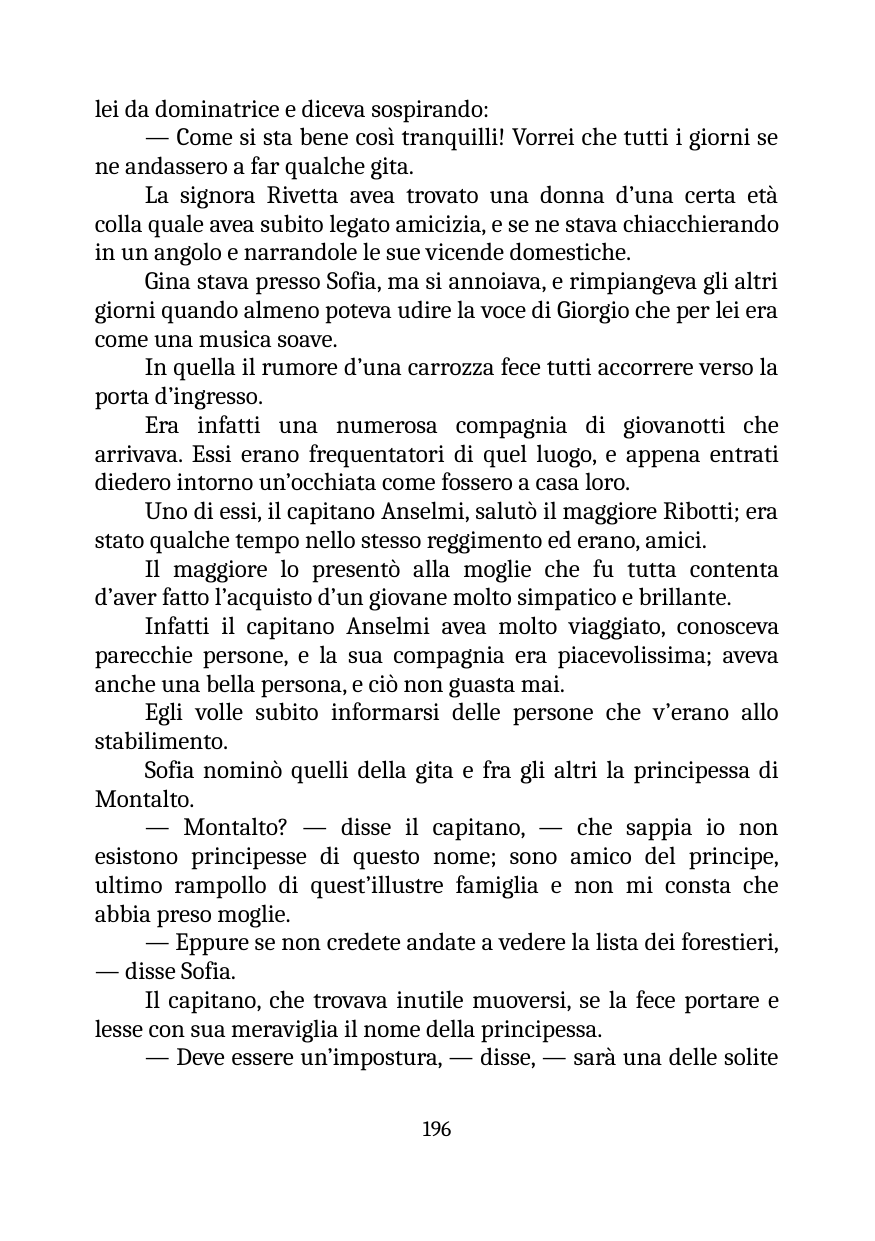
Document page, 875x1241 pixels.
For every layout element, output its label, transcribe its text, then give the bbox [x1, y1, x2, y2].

text La signora Rivetta avea trovato una donna d’una certa età colla quale avea subito legato amicizia, e se ne stava chiacchierando in un angolo e narrandole le sue vicende domestiche. [94, 181, 779, 267]
text — Eppure se non credete andate a vedere la lista dei forestieri, — disse Sofia. [94, 928, 779, 986]
text Sofia nominò quelli della gita e fra gli altri la principessa di Montalto. [94, 756, 779, 813]
text In quella il rumore d’una carrozza fece tutti accorrere verso la porta d’ingresso. [94, 353, 779, 411]
text Il capitano, che trovava inutile muoversi, se la fece portare e lesse con sua meraviglia il nome della principessa. [94, 986, 779, 1043]
text — Come si sta bene così tranquilli! Vorrei che tutti i giorni se ne andassero a far qualche gita. [94, 123, 779, 181]
text Era infatti una numerosa compagnia di giovanotti che arrivava. Essi erano frequentatori di quel luogo, e appena entrati diedero intorno un’occhiata come fossero a casa loro. [94, 411, 779, 497]
text Infatti il capitano Anselmi avea molto viaggiato, conosceva parecchie persone, e la sua compagnia era piacevolissima; aveva anche una bella persona, e ciò non guasta mai. [94, 612, 779, 698]
text Uno di essi, il capitano Anselmi, salutò il maggiore Ribotti; era stato qualche tempo nello stesso reggimento ed erano, amici. [94, 497, 779, 554]
text — Montalto? — disse il capitano, — che sappia io non esistono principesse di questo nome; sono amico del principe, ultimo rampollo di quest’illustre famiglia e non mi consta che abbia preso moglie. [94, 813, 779, 928]
text Egli volle subito informarsi delle persone che v’erano allo stabilimento. [94, 698, 779, 756]
text lei da dominatrice e diceva sospirando: [94, 94, 779, 123]
text Il maggiore lo presentò alla moglie che fu tutta contenta d’aver fatto l’acquisto d’un giovane molto simpatico e brillante. [94, 554, 779, 612]
text Gina stava presso Sofia, ma si annoiava, e rimpiangeva gli altri giorni quando almeno poteva udire la voce di Giorgio che per lei era come una musica soave. [94, 267, 779, 353]
text — Deve essere un’impostura, — disse, — sarà una delle solite [94, 1043, 779, 1072]
